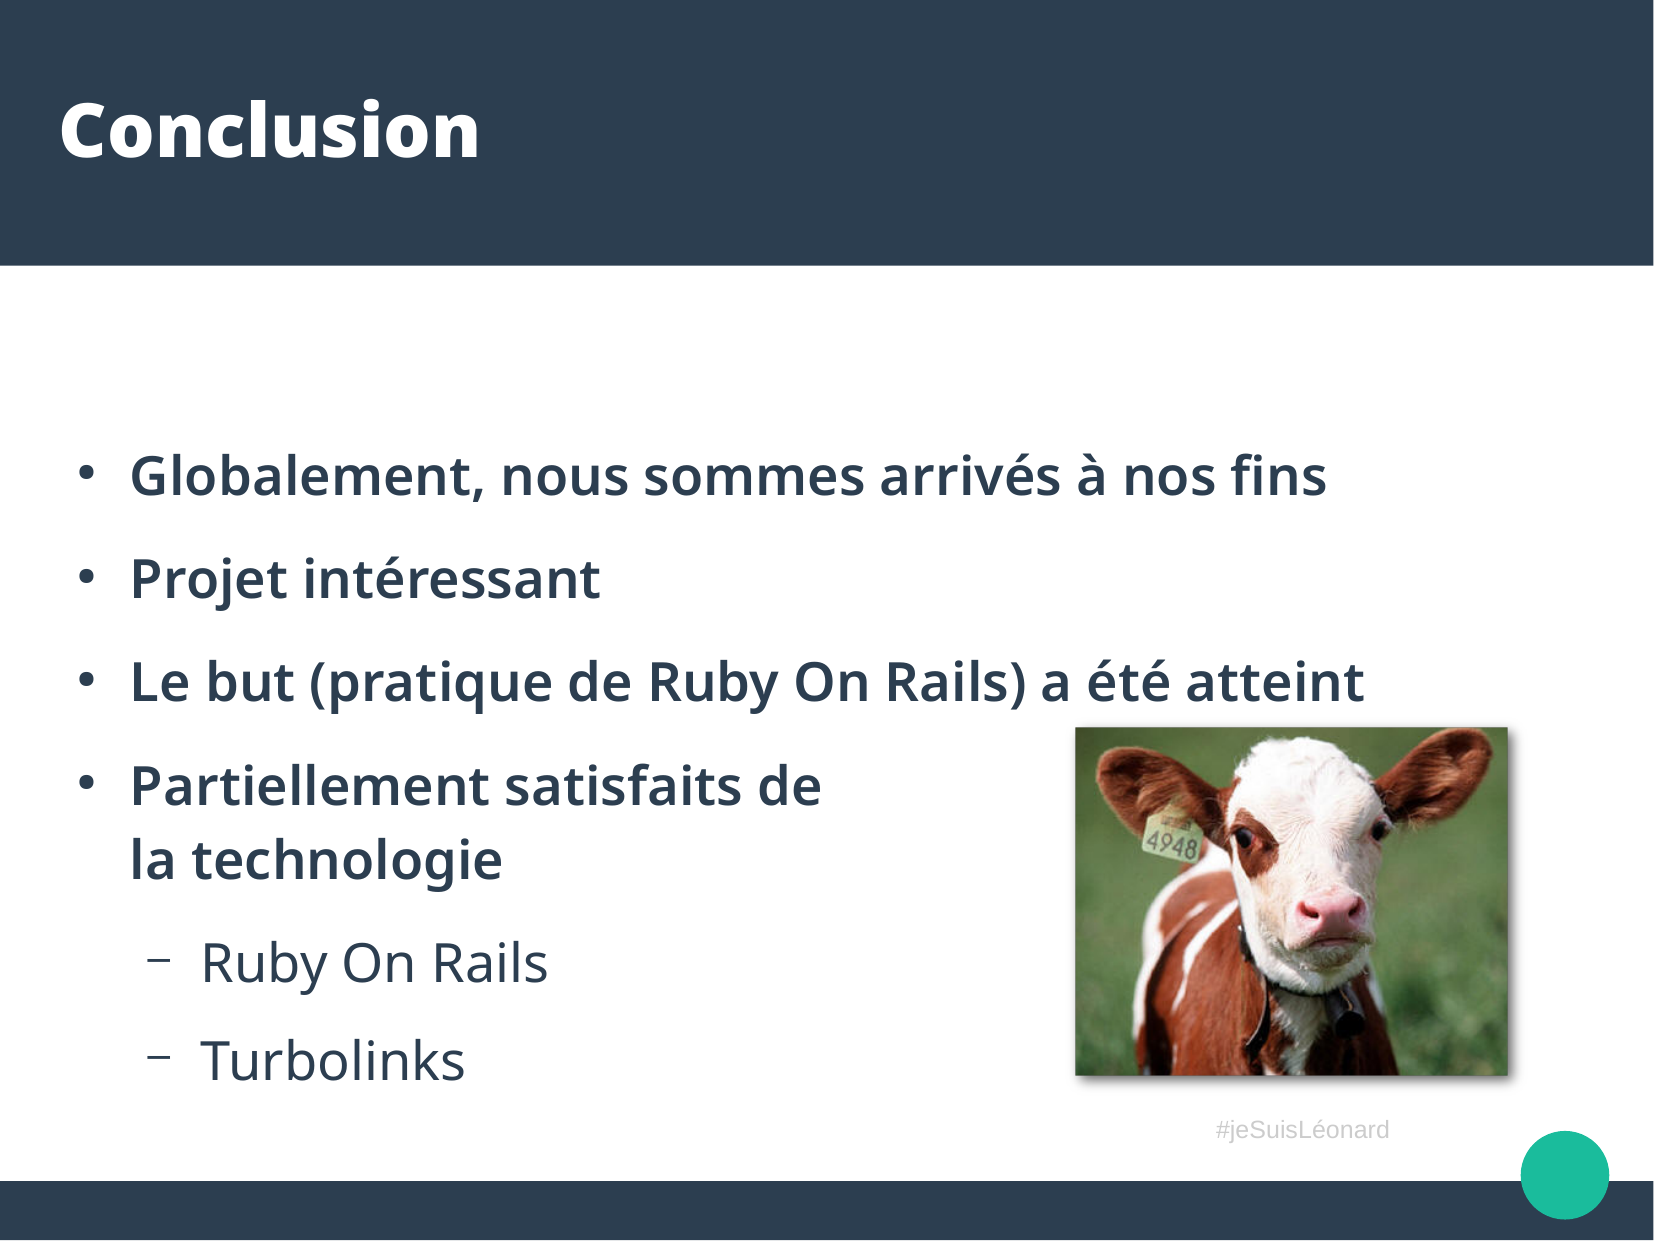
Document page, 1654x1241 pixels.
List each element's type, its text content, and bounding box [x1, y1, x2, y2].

text_box #jeSuisLéonard [1201, 1108, 1406, 1152]
title Conclusion [59, 49, 1595, 207]
list Globalement, nous sommes arrivés à nos fins Projet intéressant Le but (pratique de Ruby On Rails) a été atteint Partiellement satisfaits de la technologie Ruby On Rails Turbolinks [59, 437, 1595, 1241]
